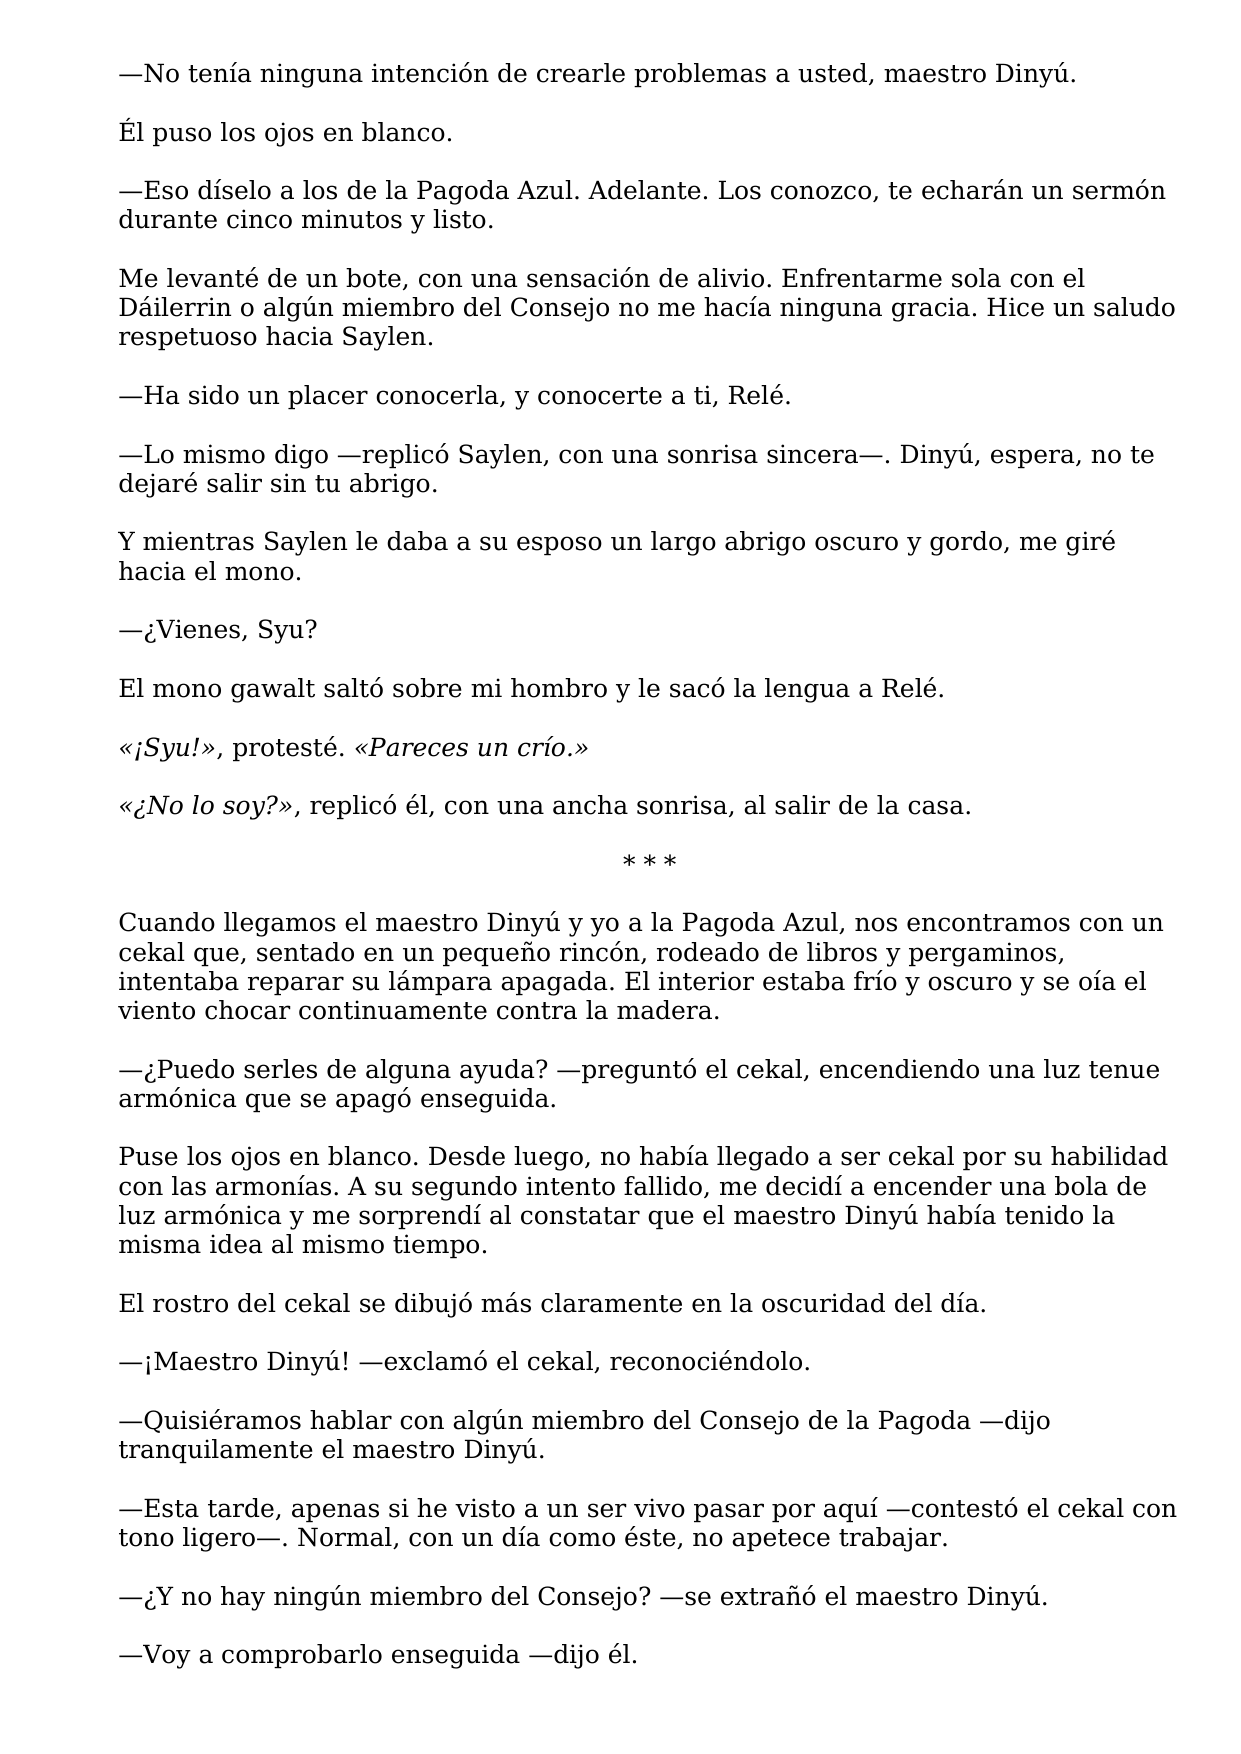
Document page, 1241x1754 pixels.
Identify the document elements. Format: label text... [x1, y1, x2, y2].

text El rostro del cekal se dibujó más claramente en la oscuridad del día. [118, 1289, 1181, 1318]
text —¡Maestro Dinyú! —exclamó el cekal, reconociéndolo. [118, 1347, 1181, 1377]
text —No tenía ninguna intención de crearle problemas a usted, maestro Dinyú. [118, 59, 1181, 88]
text Él puso los ojos en blanco. [118, 118, 1181, 147]
text —Voy a comprobarlo enseguida —dijo él. [118, 1640, 1181, 1669]
text —¿Y no hay ningún miembro del Consejo? —se extrañó el maestro Dinyú. [118, 1582, 1181, 1611]
text —Eso díselo a los de la Pagoda Azul. Adelante. Los conozco, te echarán un sermón durante cinco minutos y listo. [118, 176, 1181, 235]
text Puse los ojos en blanco. Desde luego, no había llegado a ser cekal por su habilidad con las armonías. A su segundo intento fallido, me decidí a encender una bola de luz armónica y me sorprendí al constatar que el maestro Dinyú había tenido la misma idea al mismo tiempo. [118, 1143, 1181, 1259]
text —¿Puedo serles de alguna ayuda? —preguntó el cekal, encendiendo una luz tenue armónica que se apagó enseguida. [118, 1055, 1181, 1113]
text —¿Vienes, Syu? [118, 615, 1181, 644]
text —Ha sido un placer conocerla, y conocerte a ti, Relé. [118, 381, 1181, 410]
text Cuando llegamos el maestro Dinyú y yo a la Pagoda Azul, nos encontramos con un cekal que, sentado en un pequeño rincón, rodeado de libros y pergaminos, intentaba reparar su lámpara apagada. El interior estaba frío y oscuro y se oía el viento chocar continuamente contra la madera. [118, 909, 1181, 1025]
text —Esta tarde, apenas si he visto a un ser vivo pasar por aquí —contestó el cekal con tono ligero—. Normal, con un día como éste, no apetece trabajar. [118, 1494, 1181, 1552]
text Y mientras Saylen le daba a su esposo un largo abrigo oscuro y gordo, me giré hacia el mono. [118, 528, 1181, 586]
text Me levanté de un bote, con una sensación de alivio. Enfrentarme sola con el Dáilerrin o algún miembro del Consejo no me hacía ninguna gracia. Hice un saludo respetuoso hacia Saylen. [118, 264, 1181, 352]
text * * * [118, 850, 1181, 879]
text —Lo mismo digo —replicó Saylen, con una sonrisa sincera—. Dinyú, espera, no te dejaré salir sin tu abrigo. [118, 440, 1181, 498]
text «¡Syu!», protesté. «Pareces un crío.» [118, 733, 1181, 762]
text «¿No lo soy?», replicó él, con una ancha sonrisa, al salir de la casa. [118, 791, 1181, 821]
text El mono gawalt saltó sobre mi hombro y le sacó la lengua a Relé. [118, 674, 1181, 703]
text —Quisiéramos hablar con algún miembro del Consejo de la Pagoda —dijo tranquilamente el maestro Dinyú. [118, 1406, 1181, 1464]
